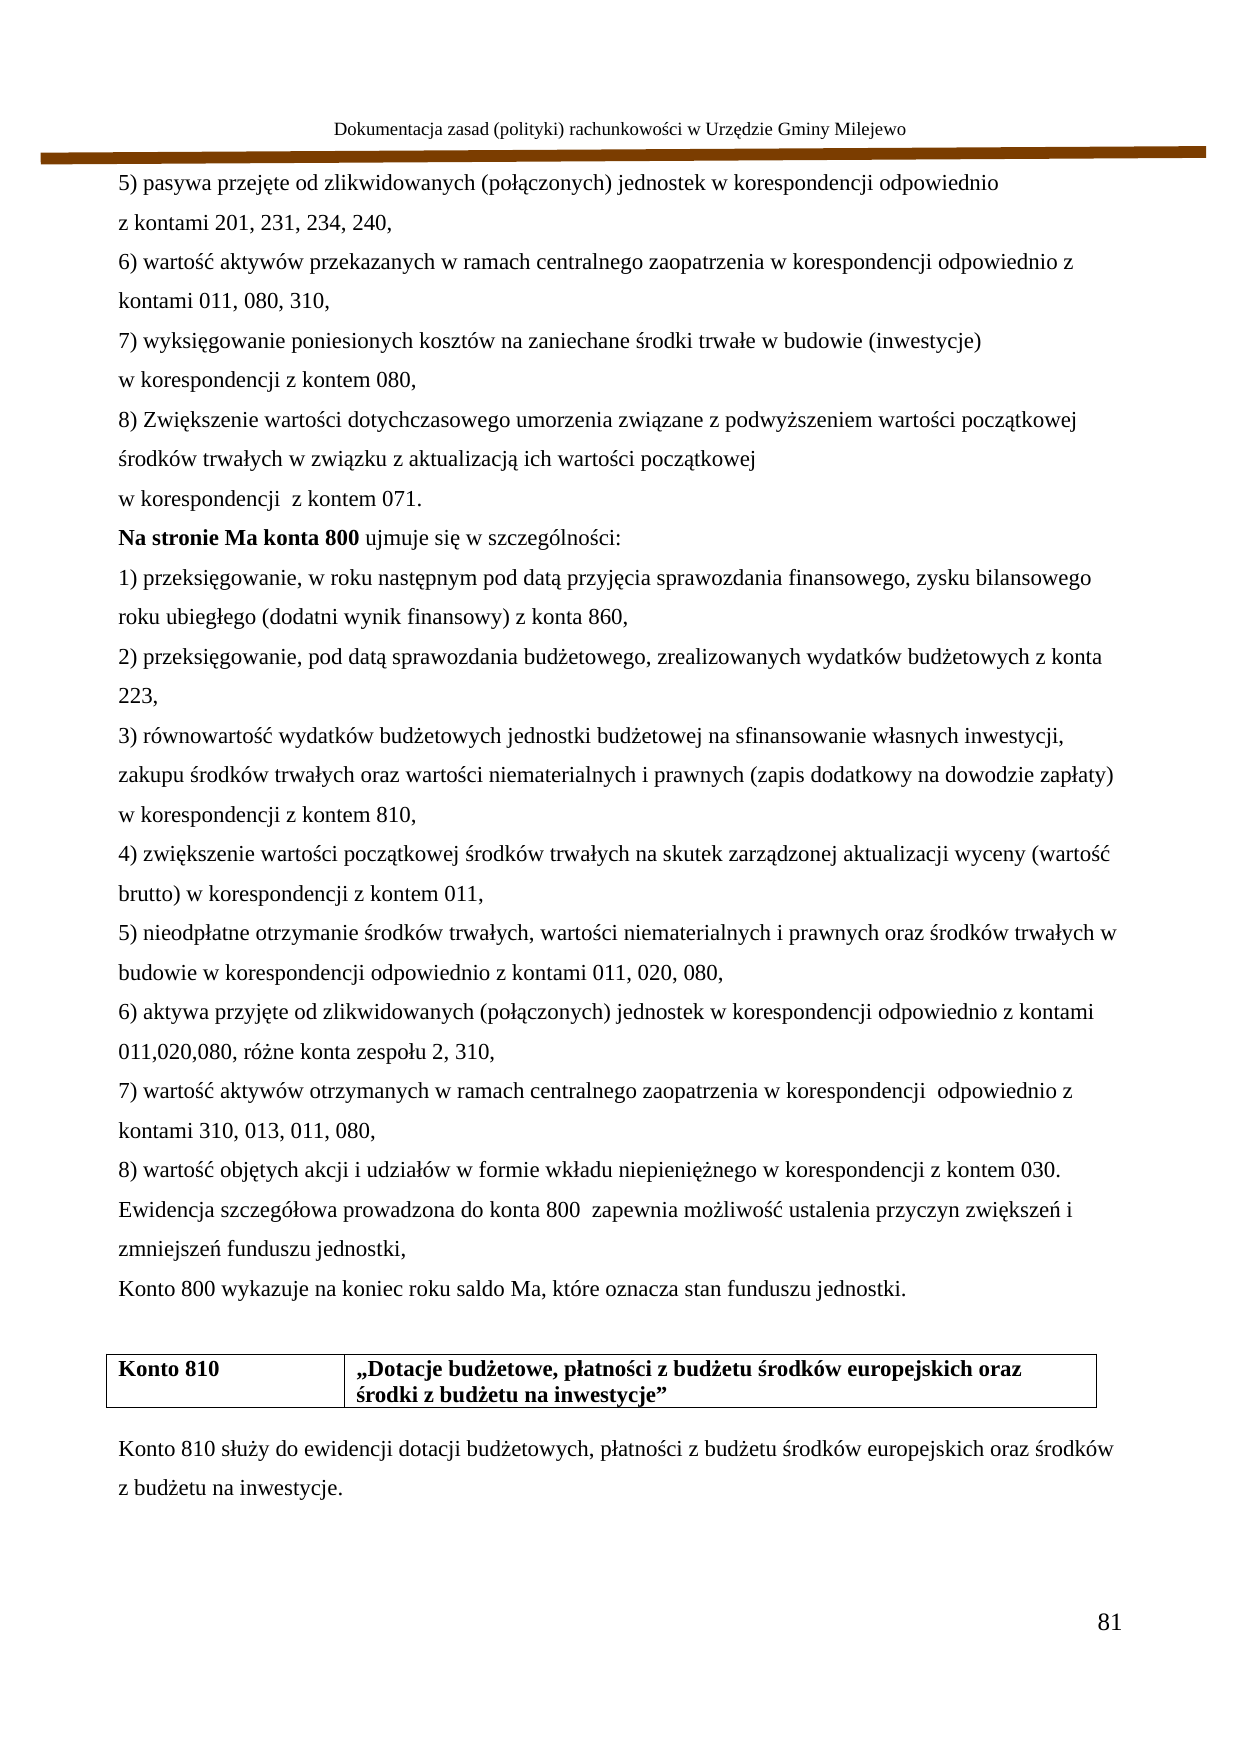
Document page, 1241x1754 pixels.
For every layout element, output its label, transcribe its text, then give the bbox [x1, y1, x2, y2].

text 7) wyksięgowanie poniesionych kosztów na zaniechane środki trwałe w budowie (inwestycje) w korespondencji z kontem 080, [118, 327, 1122, 393]
text 5) pasywa przejęte od zlikwidowanych (połączonych) jednostek w korespondencji odpowiednio [118, 169, 1122, 196]
table_header Konto 810 [107, 1355, 344, 1407]
text Konto 810 służy do ewidencji dotacji budżetowych, płatności z budżetu środków europejskich oraz środków z budżetu na inwestycje. [118, 1435, 1122, 1501]
text z kontami 201, 231, 234, 240, [118, 209, 1122, 235]
text 5) nieodpłatne otrzymanie środków trwałych, wartości niematerialnych i prawnych oraz środków trwałych w budowie w korespondencji odpowiednio z kontami 011, 020, 080, [118, 919, 1122, 985]
text 6) aktywa przyjęte od zlikwidowanych (połączonych) jednostek w korespondencji odpowiednio z kontami 011,020,080, różne konta zespołu 2, 310, [118, 998, 1122, 1064]
text 2) przeksięgowanie, pod datą sprawozdania budżetowego, zrealizowanych wydatków budżetowych z konta 223, [118, 643, 1122, 709]
text 6) wartość aktywów przekazanych w ramach centralnego zaopatrzenia w korespondencji odpowiednio z kontami 011, 080, 310, [118, 248, 1122, 314]
table_header „Dotacje budżetowe, płatności z budżetu środków europejskich oraz środki z budżetu na inwestycje” [345, 1355, 1096, 1407]
text 8) Zwiększenie wartości dotychczasowego umorzenia związane z podwyższeniem wartości początkowej środków trwałych w związku z aktualizacją ich wartości początkowej w korespondencji z kontem 071. [118, 406, 1122, 511]
text 7) wartość aktywów otrzymanych w ramach centralnego zaopatrzenia w korespondencji odpowiednio z kontami 310, 013, 011, 080, [118, 1077, 1122, 1143]
text Konto 800 wykazuje na koniec roku saldo Ma, które oznacza stan funduszu jednostki. [118, 1274, 1122, 1301]
text 4) zwiększenie wartości początkowej środków trwałych na skutek zarządzonej aktualizacji wyceny (wartość brutto) w korespondencji z kontem 011, [118, 840, 1122, 906]
text Ewidencja szczegółowa prowadzona do konta 800 zapewnia możliwość ustalenia przyczyn zwiększeń i zmniejszeń funduszu jednostki, [118, 1196, 1122, 1261]
text Na stronie Ma konta 800 ujmuje się w szczególności: [118, 524, 1122, 551]
text 1) przeksięgowanie, w roku następnym pod datą przyjęcia sprawozdania finansowego, zysku bilansowego roku ubiegłego (dodatni wynik finansowy) z konta 860, [118, 564, 1122, 630]
text 3) równowartość wydatków budżetowych jednostki budżetowej na sfinansowanie własnych inwestycji, zakupu środków trwałych oraz wartości niematerialnych i prawnych (zapis dodatkowy na dowodzie zapłaty) w korespondencji z kontem 810, [118, 722, 1122, 827]
text 8) wartość objętych akcji i udziałów w formie wkładu niepieniężnego w korespondencji z kontem 030. [118, 1156, 1122, 1182]
